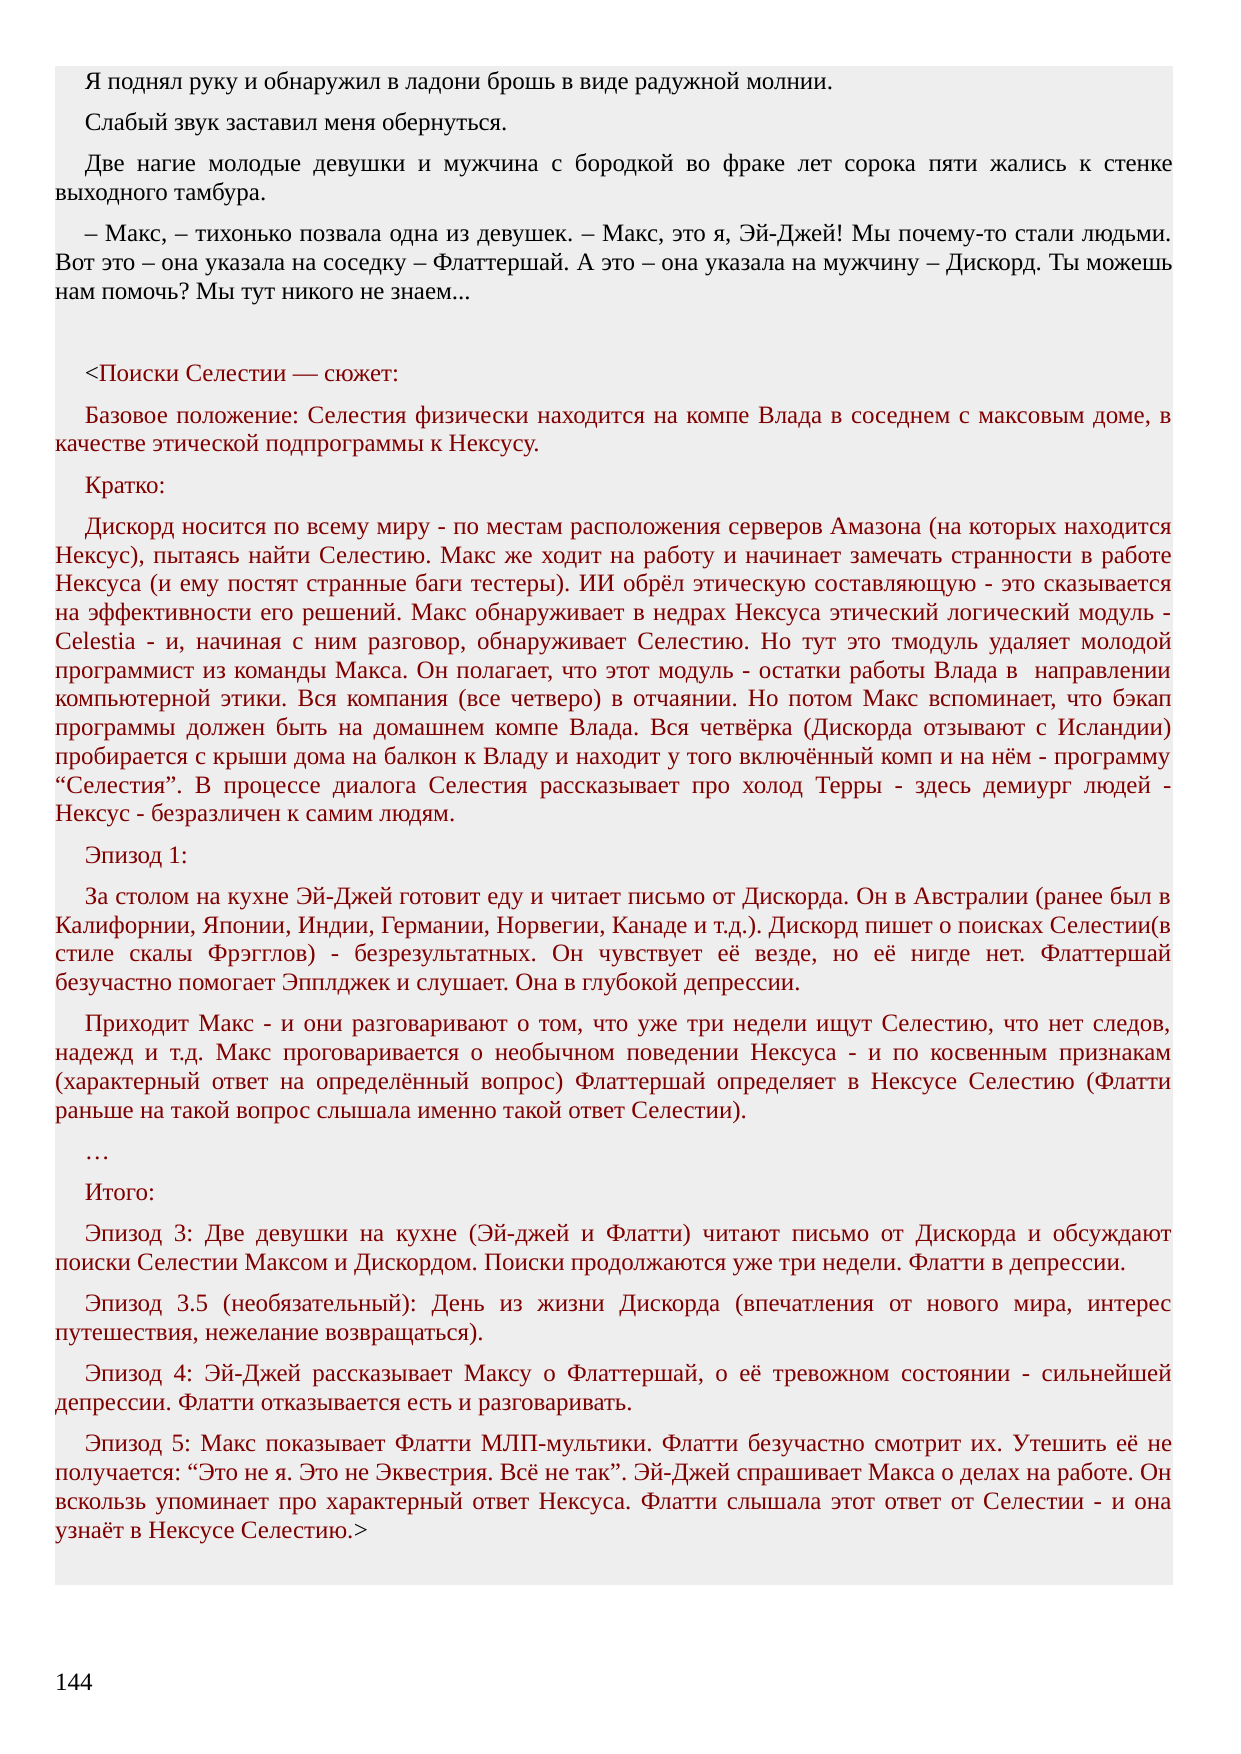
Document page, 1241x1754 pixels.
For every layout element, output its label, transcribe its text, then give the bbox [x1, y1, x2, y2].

text Итого: [55, 1177, 1173, 1206]
text За столом на кухне Эй-Джей готовит еду и читает письмо от Дискорда. Он в Австралии (ранее был в Калифорнии, Японии, Индии, Германии, Норвегии, Канаде и т.д.). Дискорд пишет о поисках Селестии(в стиле скалы Фрэгглов) - безрезультатных. Он чувствует её везде, но её нигде нет. Флаттершай безучастно помогает Эпплджек и слушает. Она в глубокой депрессии. [55, 881, 1173, 996]
text Слабый звук заставил меня обернуться. [55, 107, 1173, 136]
text Базовое положение: Селестия физически находится на компе Влада в соседнем с максовым доме, в качестве этической подпрограммы к Нексусу. [55, 400, 1173, 457]
text Эпизод 4: Эй-Джей рассказывает Максу о Флаттершай, о её тревожном состоянии - сильнейшей депрессии. Флатти отказывается есть и разговаривать. [55, 1358, 1173, 1416]
text … [55, 1136, 1173, 1165]
text Приходит Макс - и они разговаривают о том, что уже три недели ищут Селестию, что нет следов, надежд и т.д. Макс проговаривается о необычном поведении Нексуса - и по косвенным признакам (характерный ответ на определённый вопрос) Флаттершай определяет в Нексусе Селестию (Флатти раньше на такой вопрос слышала именно такой ответ Селестии). [55, 1008, 1173, 1123]
text Эпизод 3.5 (необязательный): День из жизни Дискорда (впечатления от нового мира, интерес путешествия, нежелание возвращаться). [55, 1288, 1173, 1346]
text Эпизод 3: Две девушки на кухне (Эй-джей и Флатти) читают письмо от Дискорда и обсуждают поиски Селестии Максом и Дискордом. Поиски продолжаются уже три недели. Флатти в депрессии. [55, 1218, 1173, 1276]
text – Макс, – тихонько позвала одна из девушек. – Макс, это я, Эй-Джей! Мы почему-то стали людьми. Вот это – она указала на соседку – Флаттершай. А это – она указала на мужчину – Дискорд. Ты можешь нам помочь? Мы тут никого не знаем... [55, 218, 1173, 305]
text Две нагие молодые девушки и мужчина с бородкой во фраке лет сорока пяти жались к стенке выходного тамбура. [55, 148, 1173, 206]
text Эпизод 1: [55, 840, 1173, 868]
text Дискорд носится по всему миру - по местам расположения серверов Амазона (на которых находится Нексус), пытаясь найти Селестию. Макс же ходит на работу и начинает замечать странности в работе Нексуса (и ему постят странные баги тестеры). ИИ обрёл этическую составляющую - это сказывается на эффективности его решений. Макс обнаруживает в недрах Нексуса этический логический модуль - Celestia - и, начиная с ним разговор, обнаруживает Селестию. Но тут это тмодуль удаляет молодой программист из команды Макса. Он полагает, что этот модуль - остатки работы Влада в направлении компьютерной этики. Вся компания (все четверо) в отчаянии. Но потом Макс вспоминает, что бэкап программы должен быть на домашнем компе Влада. Вся четвёрка (Дискорда отзывают с Исландии) пробирается с крыши дома на балкон к Владу и находит у того включённый комп и на нём - программу “Селестия”. В процессе диалога Селестия рассказывает про холод Терры - здесь демиург людей - Нексус - безразличен к самим людям. [55, 511, 1173, 827]
text <Поиски Селестии — сюжет: [55, 358, 1173, 387]
text Эпизод 5: Макс показывает Флатти МЛП-мультики. Флатти безучастно смотрит их. Утешить её не получается: “Это не я. Это не Эквестрия. Всё не так”. Эй-Джей спрашивает Макса о делах на работе. Он вскользь упоминает про характерный ответ Нексуса. Флатти слышала этот ответ от Селестии - и она узнаёт в Нексусе Селестию.> [55, 1428, 1173, 1543]
text Я поднял руку и обнаружил в ладони брошь в виде радужной молнии. [55, 66, 1173, 95]
text Кратко: [55, 470, 1173, 498]
